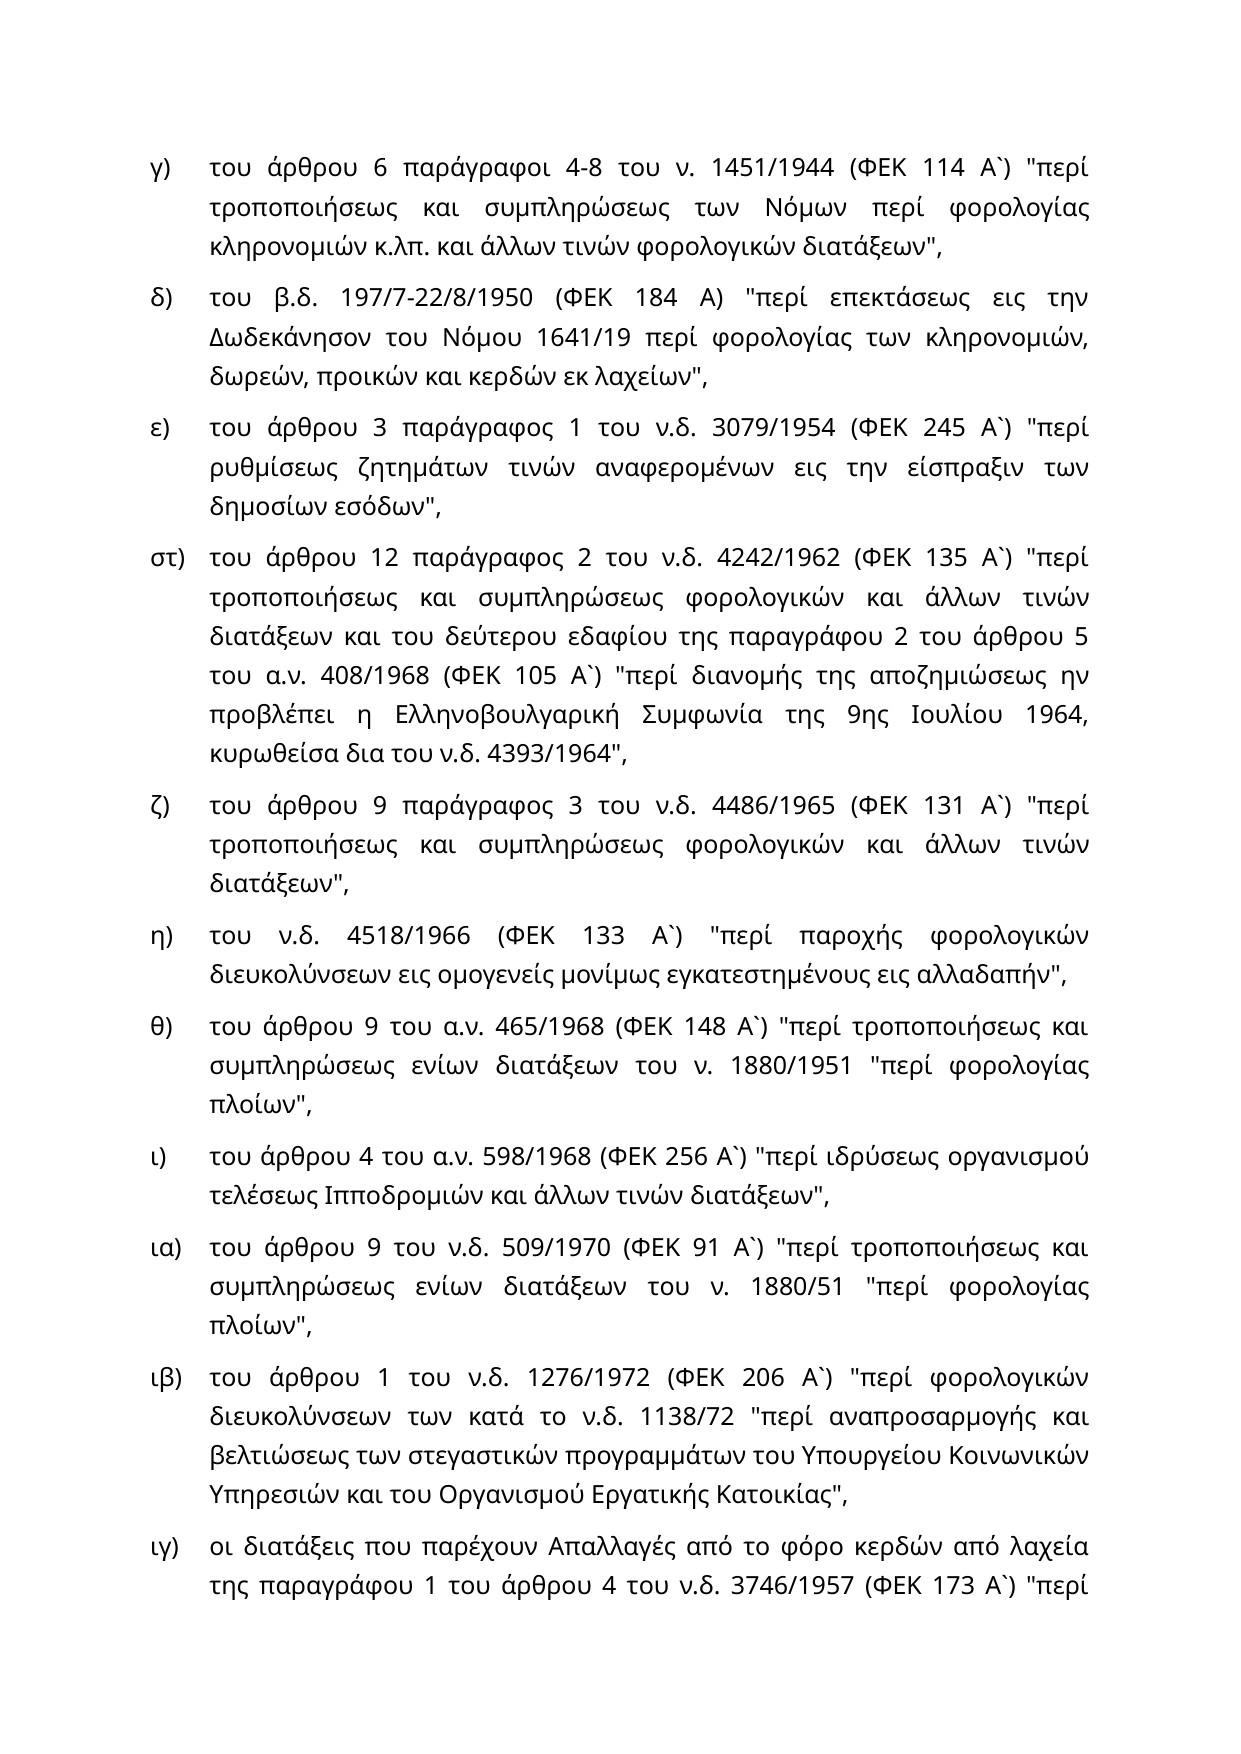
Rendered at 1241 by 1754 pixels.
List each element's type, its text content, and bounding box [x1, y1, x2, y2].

list ζ) του άρθρου 9 παράγραφος 3 του ν.δ. 4486/1965 (ΦΕΚ 131 Α`) "περί τροποποιήσεως και συμπληρώσεως φορολογικών και άλλων τινών διατάξεων", [150, 787, 1090, 900]
list δ) του β.δ. 197/7-22/8/1950 (ΦΕΚ 184 Α) "περί επεκτάσεως εις την Δωδεκάνησον του Νόμου 1641/19 περί φορολογίας των κληρονομιών, δωρεών, προικών και κερδών εκ λαχείων", [150, 280, 1090, 392]
list ια) του άρθρου 9 του ν.δ. 509/1970 (ΦΕΚ 91 Α`) "περί τροποποιήσεως και συμπληρώσεως ενίων διατάξεων του ν. 1880/51 "περί φορολογίας πλοίων", [150, 1229, 1090, 1342]
list ιβ) του άρθρου 1 του ν.δ. 1276/1972 (ΦΕΚ 206 Α`) "περί φορολογικών διευκολύνσεων των κατά το ν.δ. 1138/72 "περί αναπροσαρμογής και βελτιώσεως των στεγαστικών προγραμμάτων του Υπουργείου Κοινωνικών Υπηρεσιών και του Οργανισμού Εργατικής Κατοικίας", [150, 1359, 1090, 1511]
list ιγ) οι διατάξεις που παρέχουν Απαλλαγές από το φόρο κερδών από λαχεία της παραγράφου 1 του άρθρου 4 του ν.δ. 3746/1957 (ΦΕΚ 173 Α`) "περί [150, 1528, 1090, 1602]
list θ) του άρθρου 9 του α.ν. 465/1968 (ΦΕΚ 148 Α`) "περί τροποποιήσεως και συμπληρώσεως ενίων διατάξεων του ν. 1880/1951 "περί φορολογίας πλοίων", [150, 1008, 1090, 1121]
list η) του ν.δ. 4518/1966 (ΦΕΚ 133 Α`) "περί παροχής φορολογικών διευκολύνσεων εις ομογενείς μονίμως εγκατεστημένους εις αλλαδαπήν", [150, 917, 1090, 991]
list ε) του άρθρου 3 παράγραφος 1 του ν.δ. 3079/1954 (ΦΕΚ 245 Α`) "περί ρυθμίσεως ζητημάτων τινών αναφερομένων εις την είσπραξιν των δημοσίων εσόδων", [150, 410, 1090, 522]
list γ) του άρθρου 6 παράγραφοι 4-8 του ν. 1451/1944 (ΦΕΚ 114 Α`) "περί τροποποιήσεως και συμπληρώσεως των Νόμων περί φορολογίας κληρονομιών κ.λπ. και άλλων τινών φορολογικών διατάξεων", [150, 150, 1090, 262]
list ι) του άρθρου 4 του α.ν. 598/1968 (ΦΕΚ 256 Α`) "περί ιδρύσεως οργανισμού τελέσεως Ιπποδρομιών και άλλων τινών διατάξεων", [150, 1138, 1090, 1212]
list στ) του άρθρου 12 παράγραφος 2 του ν.δ. 4242/1962 (ΦΕΚ 135 Α`) "περί τροποποιήσεως και συμπληρώσεως φορολογικών και άλλων τινών διατάξεων και του δεύτερου εδαφίου της παραγράφου 2 του άρθρου 5 του α.ν. 408/1968 (ΦΕΚ 105 Α`) "περί διανομής της αποζημιώσεως ην προβλέπει η Ελληνοβουλγαρική Συμφωνία της 9ης Ιουλίου 1964, κυρωθείσα δια του ν.δ. 4393/1964", [150, 540, 1090, 770]
